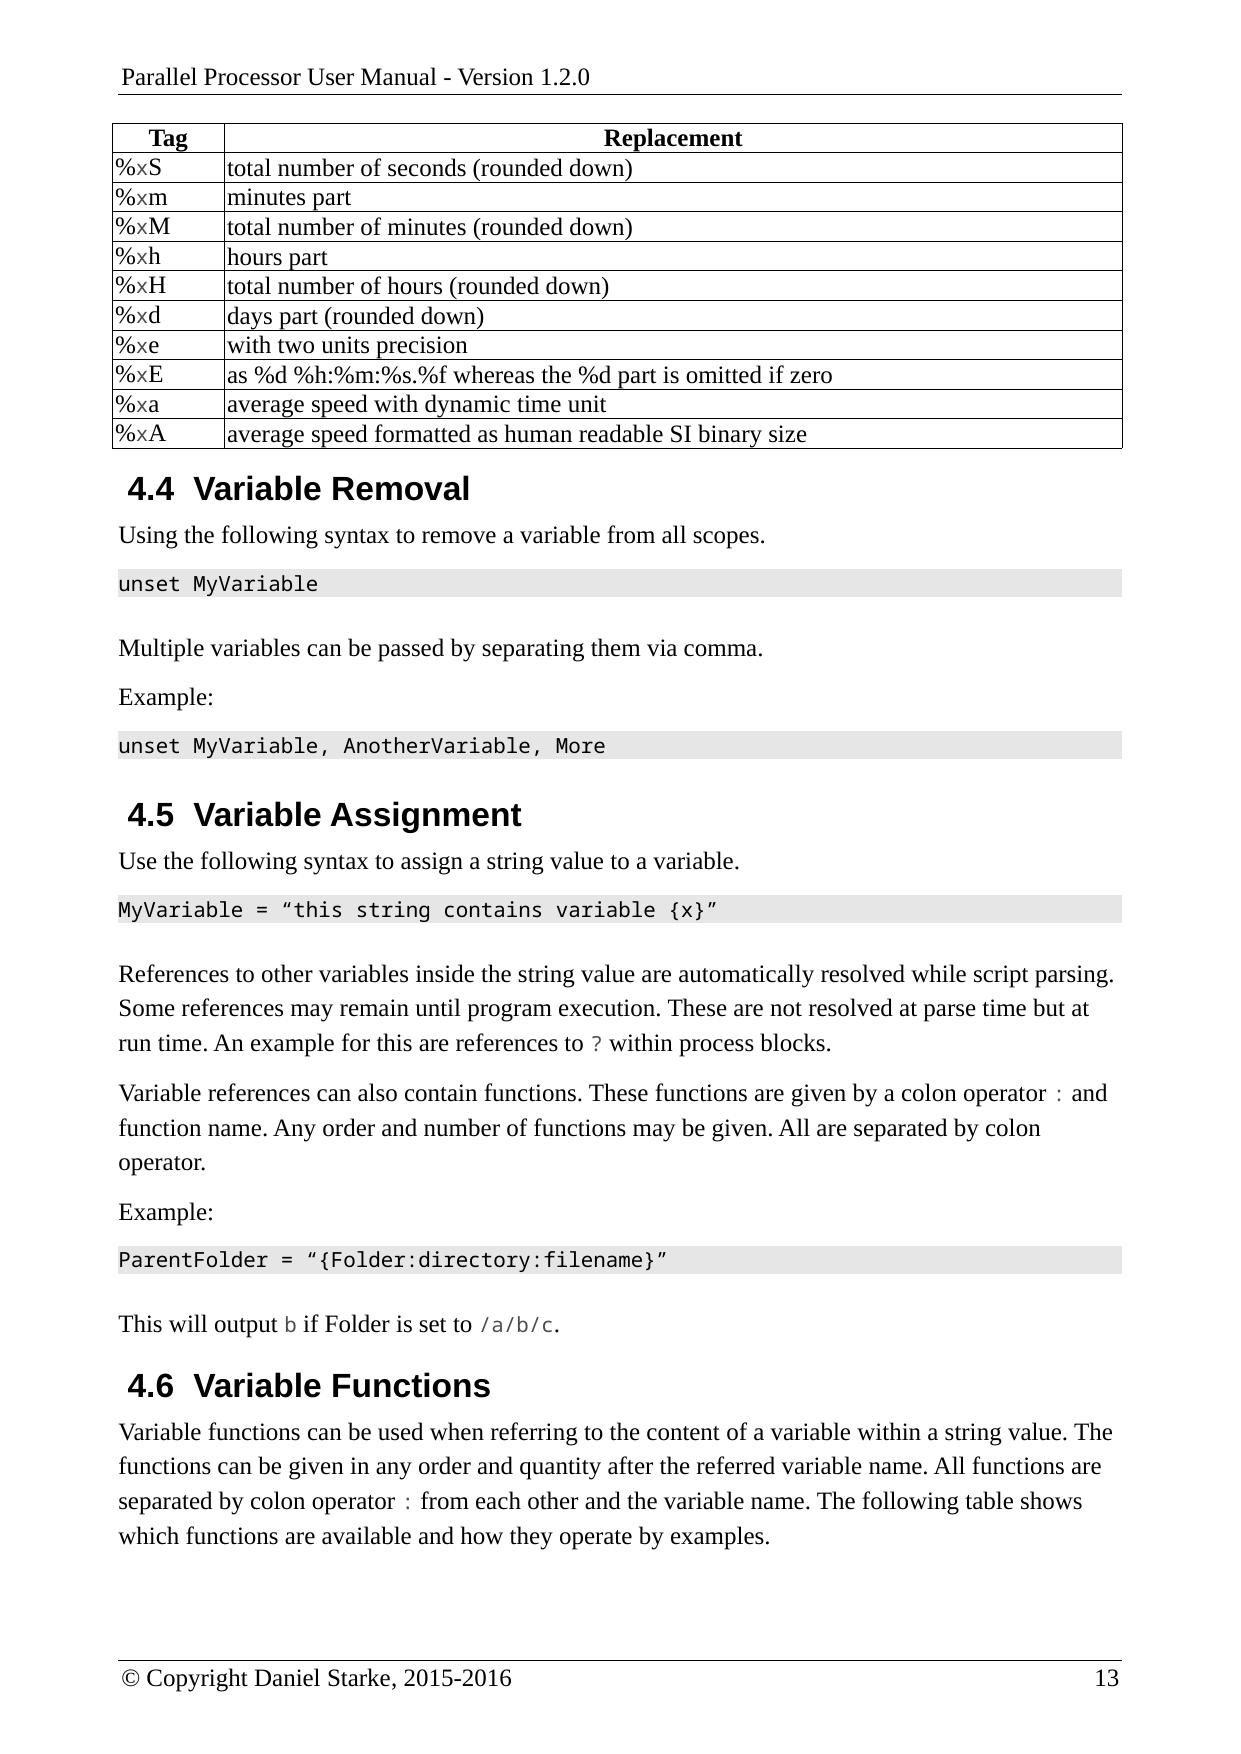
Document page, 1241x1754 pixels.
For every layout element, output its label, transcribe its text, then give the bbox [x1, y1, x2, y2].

table_cell with two units precision [225, 331, 1122, 359]
subtitle Variable Removal [118, 469, 1122, 507]
table_cell %xM [113, 212, 224, 241]
table_cell %xH [113, 271, 224, 300]
table_cell %xE [113, 360, 224, 389]
table_header Replacement [225, 124, 1122, 152]
table_cell total number of minutes (rounded down) [225, 212, 1122, 241]
text Using the following syntax to remove a variable from all scopes. [118, 520, 1122, 549]
table_cell days part (rounded down) [225, 301, 1122, 329]
table_cell %xa [113, 390, 224, 418]
table_cell total number of seconds (rounded down) [225, 153, 1122, 182]
table_cell %xm [113, 183, 224, 211]
text Multiple variables can be passed by separating them via comma. [118, 633, 1122, 662]
text unset MyVariable [118, 569, 1122, 597]
text ParentFolder = “{Folder:directory:filename}” [118, 1246, 1122, 1274]
table_cell %xe [113, 331, 224, 359]
table_cell %xS [113, 153, 224, 182]
table_cell as %d %h:%m:%s.%f whereas the %d part is omitted if zero [225, 360, 1122, 389]
table_cell hours part [225, 242, 1122, 270]
text References to other variables inside the string value are automatically resolved while script parsing. Some references may remain until program execution. These are not resolved at parse time but at run time. An example for this are references to ? within process blocks. [118, 959, 1122, 1057]
text unset MyVariable, AnotherVariable, More [118, 731, 1122, 759]
table_cell %xA [113, 419, 224, 448]
text This will output b if Folder is set to /a/b/c. [118, 1309, 1122, 1339]
table_cell total number of hours (rounded down) [225, 271, 1122, 300]
table_cell minutes part [225, 183, 1122, 211]
text Example: [118, 1197, 1122, 1225]
subtitle Variable Functions [118, 1366, 1122, 1404]
text Variable references can also contain functions. These functions are given by a colon operator : and function name. Any order and number of functions may be given. All are separated by colon operator. [118, 1078, 1122, 1176]
text Use the following syntax to assign a string value to a variable. [118, 846, 1122, 875]
table_cell %xh [113, 242, 224, 270]
text MyVariable = “this string contains variable {x}” [118, 895, 1122, 923]
subtitle Variable Assignment [118, 795, 1122, 833]
table_header Tag [113, 124, 224, 152]
text Example: [118, 682, 1122, 711]
table_cell average speed formatted as human readable SI binary size [225, 419, 1122, 448]
text Variable functions can be used when referring to the content of a variable within a string value. The functions can be given in any order and quantity after the referred variable name. All functions are separated by colon operator : from each other and the variable name. The following table shows which functions are available and how they operate by examples. [118, 1417, 1122, 1550]
table_cell %xd [113, 301, 224, 329]
table_cell average speed with dynamic time unit [225, 390, 1122, 418]
